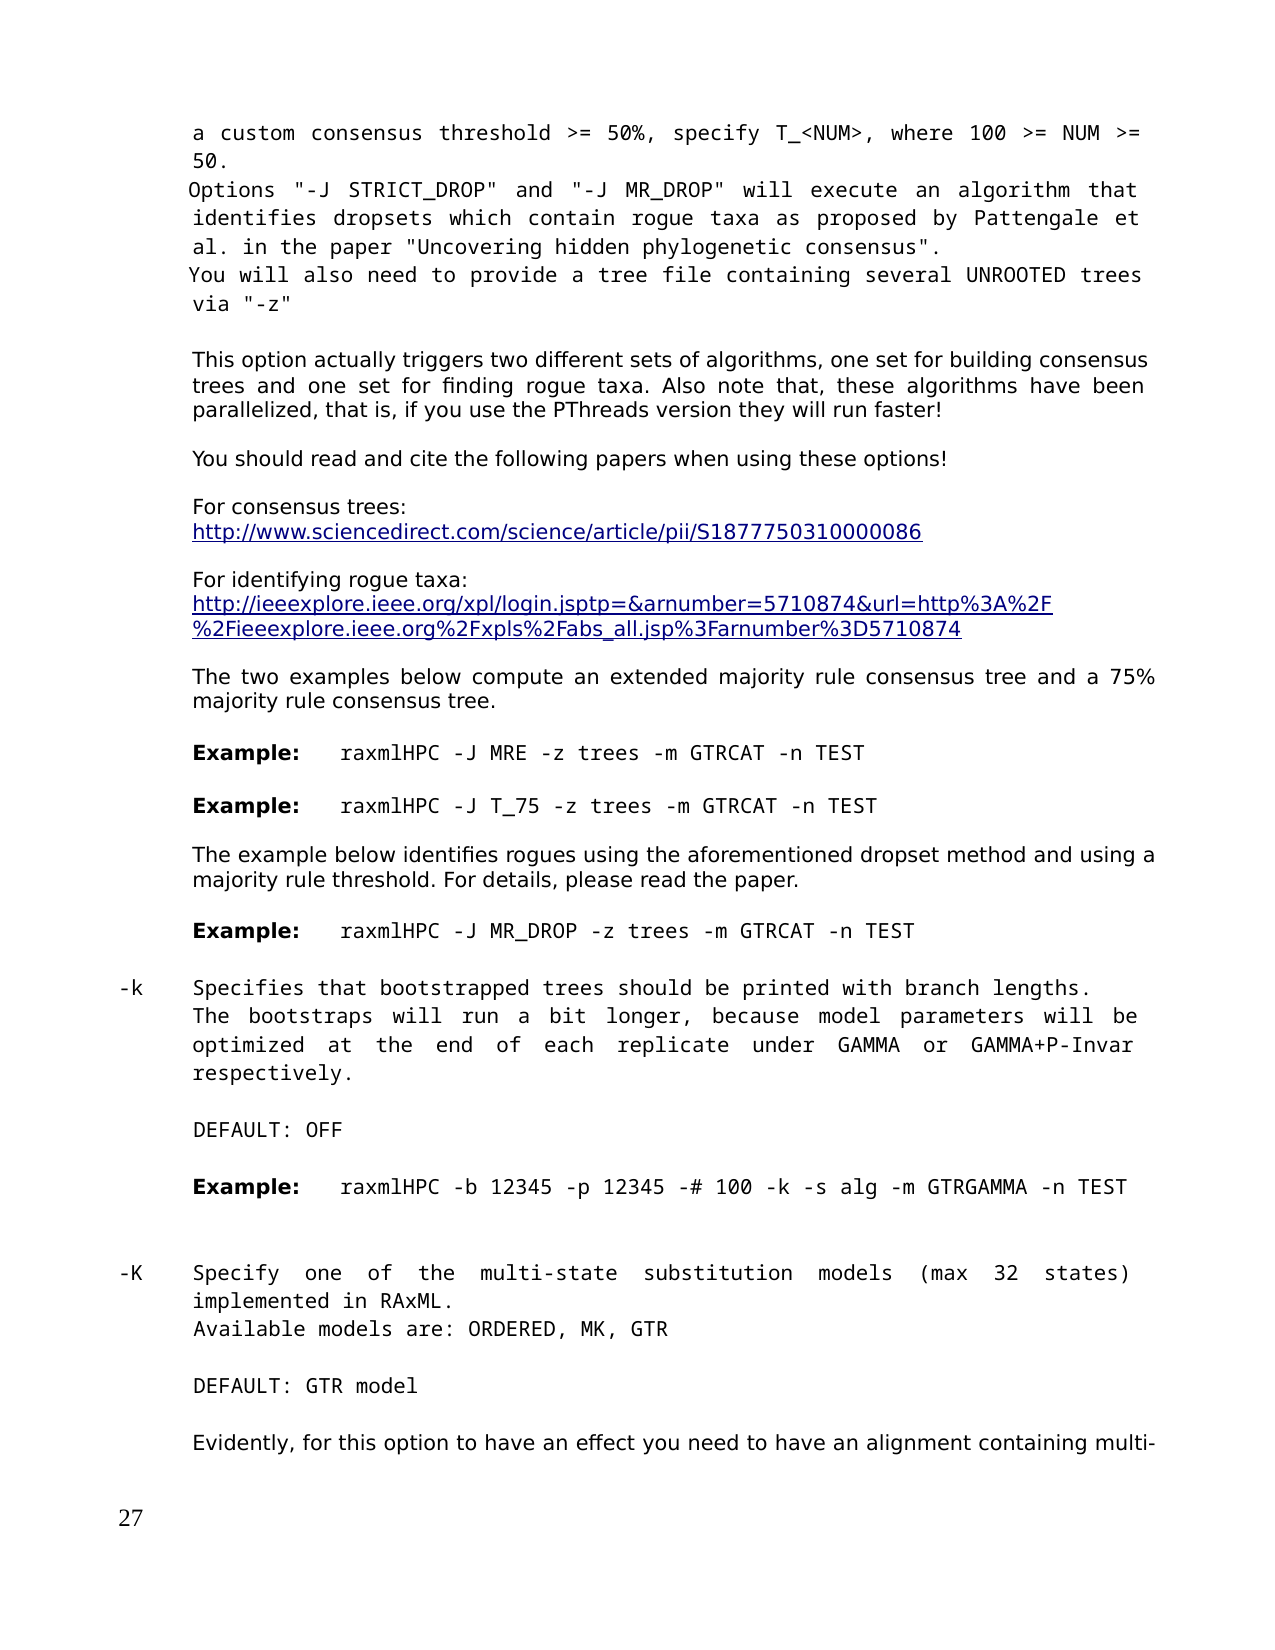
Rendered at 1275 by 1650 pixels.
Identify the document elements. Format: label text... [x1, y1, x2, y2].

text DEFAULT: GTR model [118, 1371, 1157, 1400]
text http://ieeexplore.ieee.org/xpl/login.jsptp=&arnumber=5710874&url=http%3A%2F%2Fieeexplore.ieee.org%2Fxpls%2Fabs_all.jsp%3Farnumber%3D5710874 [192, 592, 1157, 641]
text http://www.sciencedirect.com/science/article/pii/S1877750310000086 [118, 520, 1157, 544]
text a custom consensus threshold >= 50%, specify T_<NUM>, where 100 >= NUM >= 50. [118, 118, 1157, 175]
text Example: raxmlHPC -J T_75 -z trees -m GTRCAT -n TEST [192, 791, 1157, 819]
text The bootstraps will run a bit longer, because model parameters will be optimized at the end of each replicate under GAMMA or GAMMA+P-Invar respectively. [118, 1002, 1157, 1087]
text Available models are: ORDERED, MK, GTR [118, 1314, 1157, 1343]
text The two examples below compute an extended majority rule consensus tree and a 75% majority rule consensus tree. [192, 665, 1157, 714]
text For consensus trees: [118, 495, 1157, 520]
text For identifying rogue taxa: [118, 568, 1157, 592]
text DEFAULT: OFF [118, 1115, 1157, 1144]
text Example: raxmlHPC -b 12345 -p 12345 -# 100 -k -s alg -m GTRGAMMA -n TEST [118, 1172, 1157, 1201]
text The example below identifies rogues using the aforementioned dropset method and using a majority rule threshold. For details, please read the paper. [192, 843, 1157, 892]
text Options "-J STRICT_DROP" and "-J MR_DROP" will execute an algorithm that identifies dropsets which contain rogue taxa as proposed by Pattengale et al. in the paper "Uncovering hidden phylogenetic consensus". [118, 175, 1157, 260]
text This option actually triggers two different sets of algorithms, one set for building consensus trees and one set for finding rogue taxa. Also note that, these algorithms have been parallelized, that is, if you use the PThreads version they will run faster! [118, 346, 1157, 423]
text Evidently, for this option to have an effect you need to have an alignment containing multi- [118, 1428, 1157, 1457]
text Example: raxmlHPC -J MR_DROP -z trees -m GTRCAT -n TEST [192, 916, 1157, 945]
text You should read and cite the following papers when using these options! [118, 447, 1157, 471]
text -k Specifies that bootstrapped trees should be printed with branch lengths. [118, 973, 1157, 1002]
text Example: raxmlHPC -J MRE -z trees -m GTRCAT -n TEST [192, 738, 1157, 767]
text -K Specify one of the multi-state substitution models (max 32 states) implemented in RAxML. [118, 1258, 1157, 1314]
text You will also need to provide a tree file containing several UNROOTED trees via "-z" [118, 260, 1157, 317]
